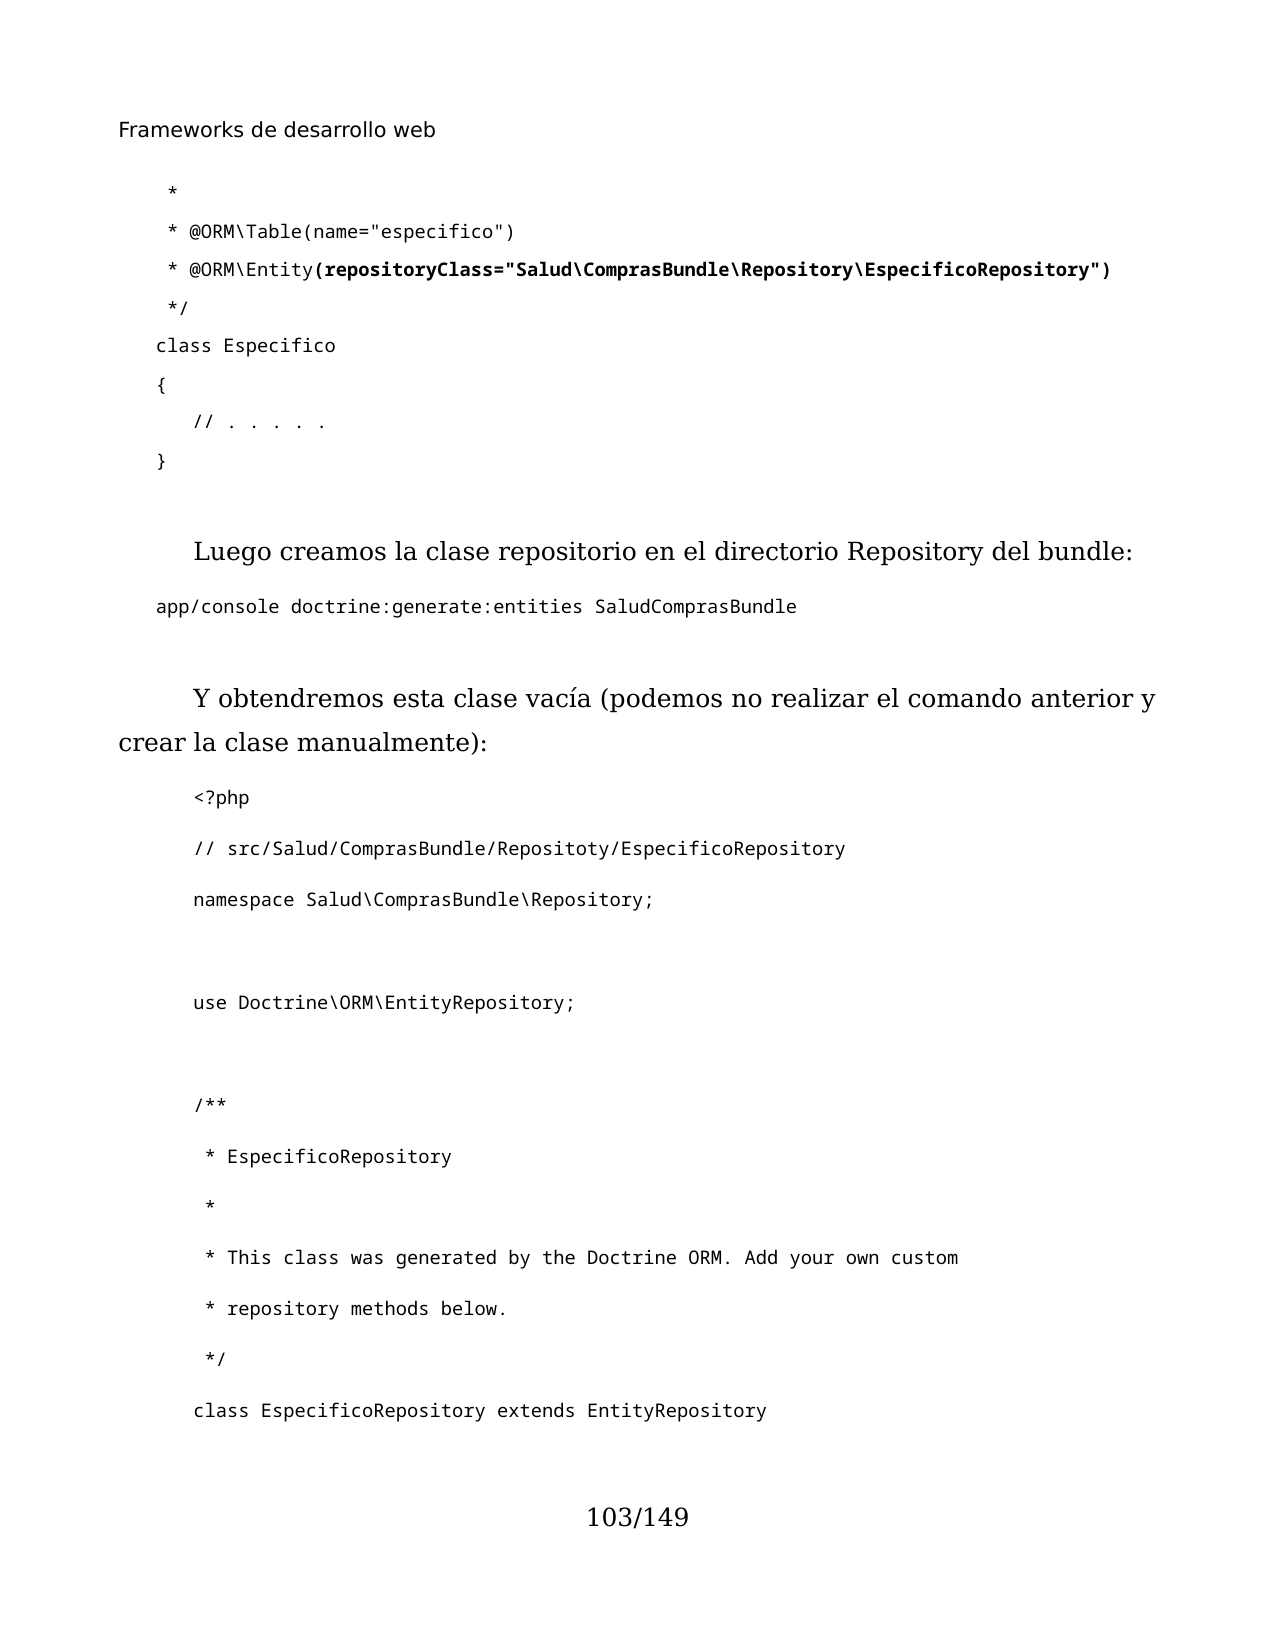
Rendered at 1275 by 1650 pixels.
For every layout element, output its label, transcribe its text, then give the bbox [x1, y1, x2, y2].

text use Doctrine\ORM\EntityRepository; [118, 989, 1157, 1015]
text // src/Salud/ComprasBundle/Repositoty/EspecificoRepository [118, 835, 1157, 861]
text } [118, 447, 1157, 472]
text // . . . . . [118, 409, 1157, 434]
text * EspecificoRepository [118, 1143, 1157, 1169]
text */ [118, 1346, 1157, 1372]
text * @ORM\Table(name="especifico") [118, 219, 1157, 244]
text class Especifico [118, 333, 1157, 358]
text * @ORM\Entity(repositoryClass="Salud\ComprasBundle\Repository\EspecificoRepository") [118, 257, 1157, 282]
text <?php [118, 784, 1157, 810]
text * This class was generated by the Doctrine ORM. Add your own custom [118, 1245, 1157, 1270]
text { [118, 371, 1157, 396]
text app/console doctrine:generate:entities SaludComprasBundle [118, 594, 1157, 619]
text /** [118, 1092, 1157, 1118]
text Luego creamos la clase repositorio en el directorio Repository del bundle: [118, 537, 1157, 567]
text * repository methods below. [118, 1295, 1157, 1321]
text */ [118, 295, 1157, 320]
text Y obtendremos esta clase vacía (podemos no realizar el comando anterior y crear la clase manualmente): [118, 684, 1157, 757]
text * [118, 1194, 1157, 1219]
text class EspecificoRepository extends EntityRepository [118, 1397, 1157, 1422]
text * [118, 181, 1157, 206]
text namespace Salud\ComprasBundle\Repository; [118, 886, 1157, 911]
